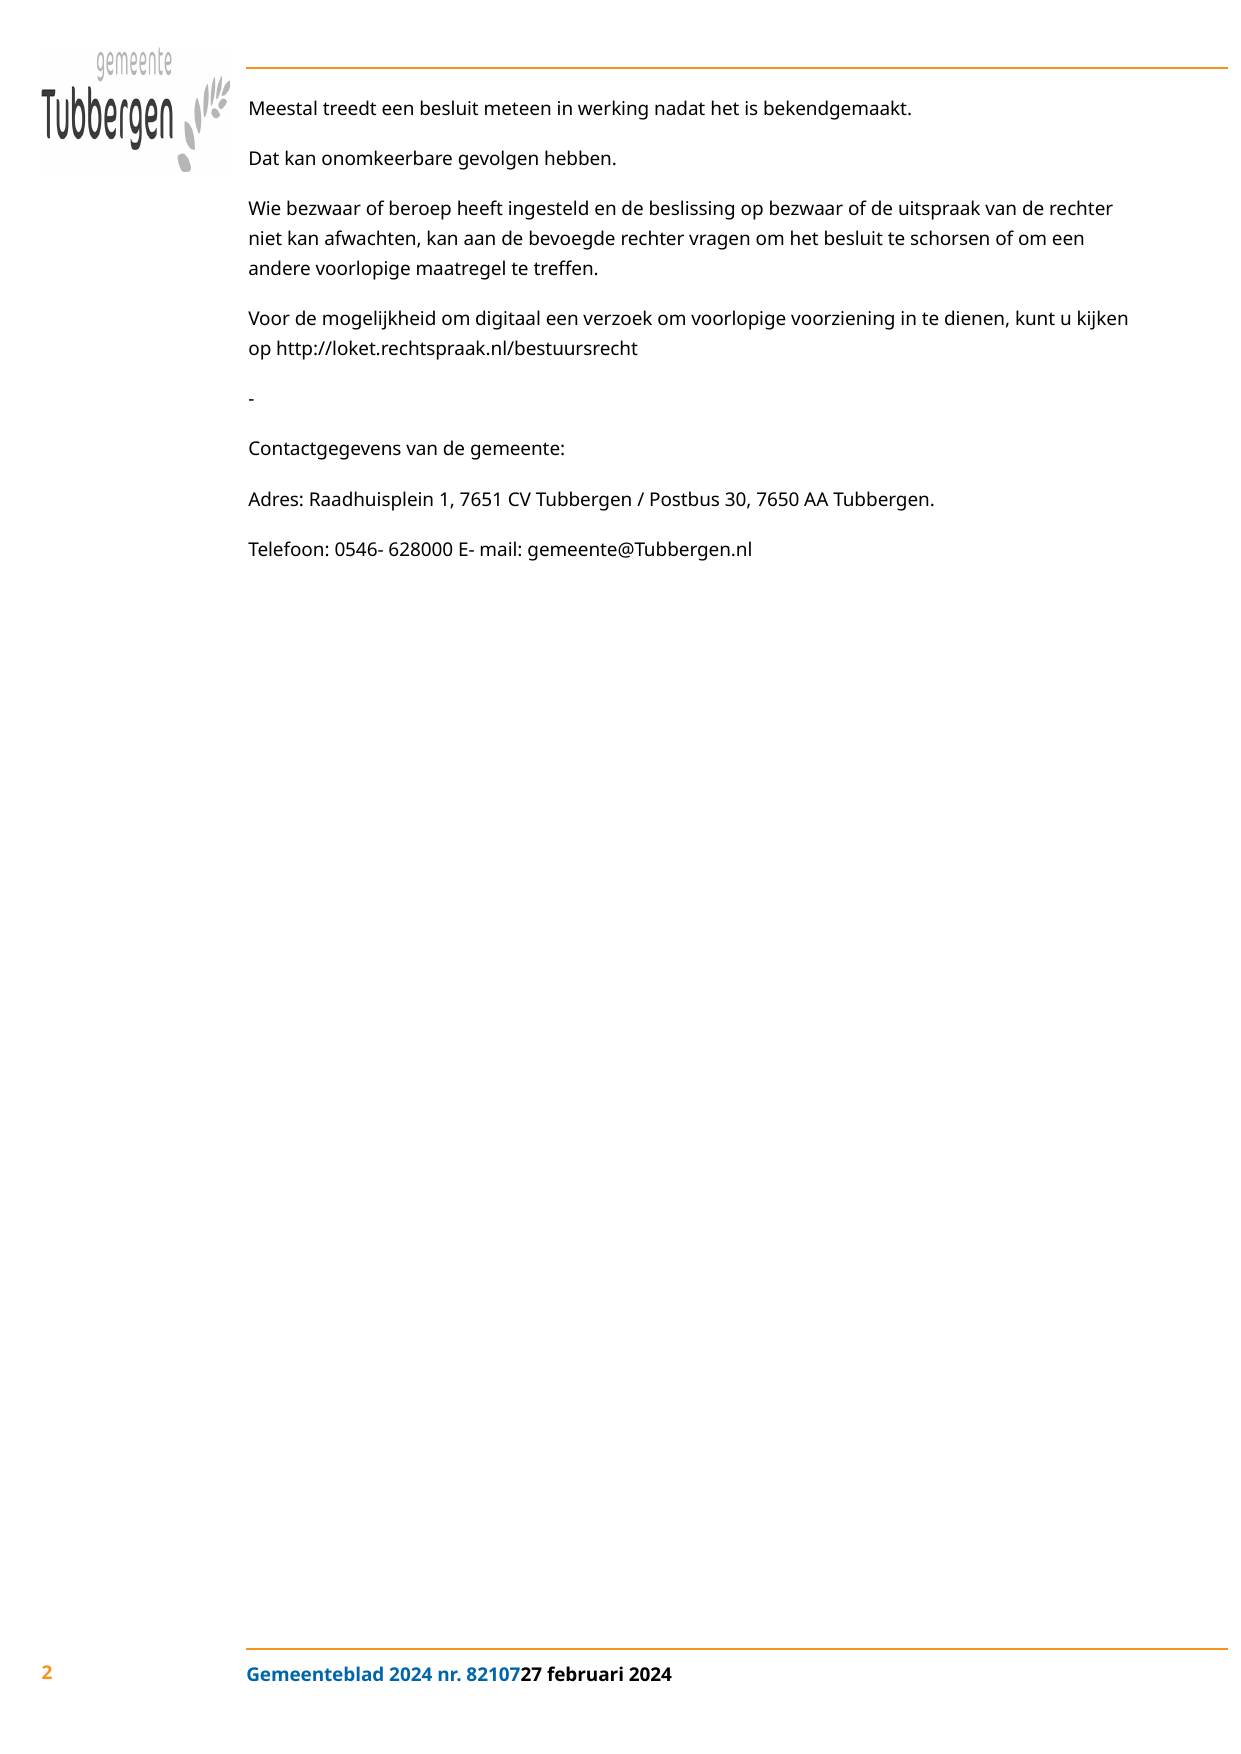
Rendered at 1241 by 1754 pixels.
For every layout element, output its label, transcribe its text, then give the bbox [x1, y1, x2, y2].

text Adres: Raadhuisplein 1, 7651 CV Tubbergen / Postbus 30, 7650 AA Tubbergen. [248, 486, 1152, 512]
text - [248, 385, 1152, 411]
text Voor de mogelijkheid om digitaal een verzoek om voorlopige voorziening in te dienen, kunt u kijken op http://loket.rechtspraak.nl/bestuursrecht [248, 305, 1152, 361]
picture [41, 47, 231, 172]
text Wie bezwaar of beroep heeft ingesteld en de beslissing op bezwaar of de uitspraak van de rechter niet kan afwachten, kan aan de bevoegde rechter vragen om het besluit te schorsen of om een andere voorlopige maatregel te treffen. [248, 196, 1152, 281]
text Meestal treedt een besluit meteen in werking nadat het is bekendgemaakt. [248, 95, 1152, 121]
text Dat kan onomkeerbare gevolgen hebben. [248, 145, 1152, 171]
text Telefoon: 0546- 628000 E- mail: gemeente@Tubbergen.nl [248, 536, 1152, 562]
text Contactgegevens van de gemeente: [248, 436, 1152, 461]
